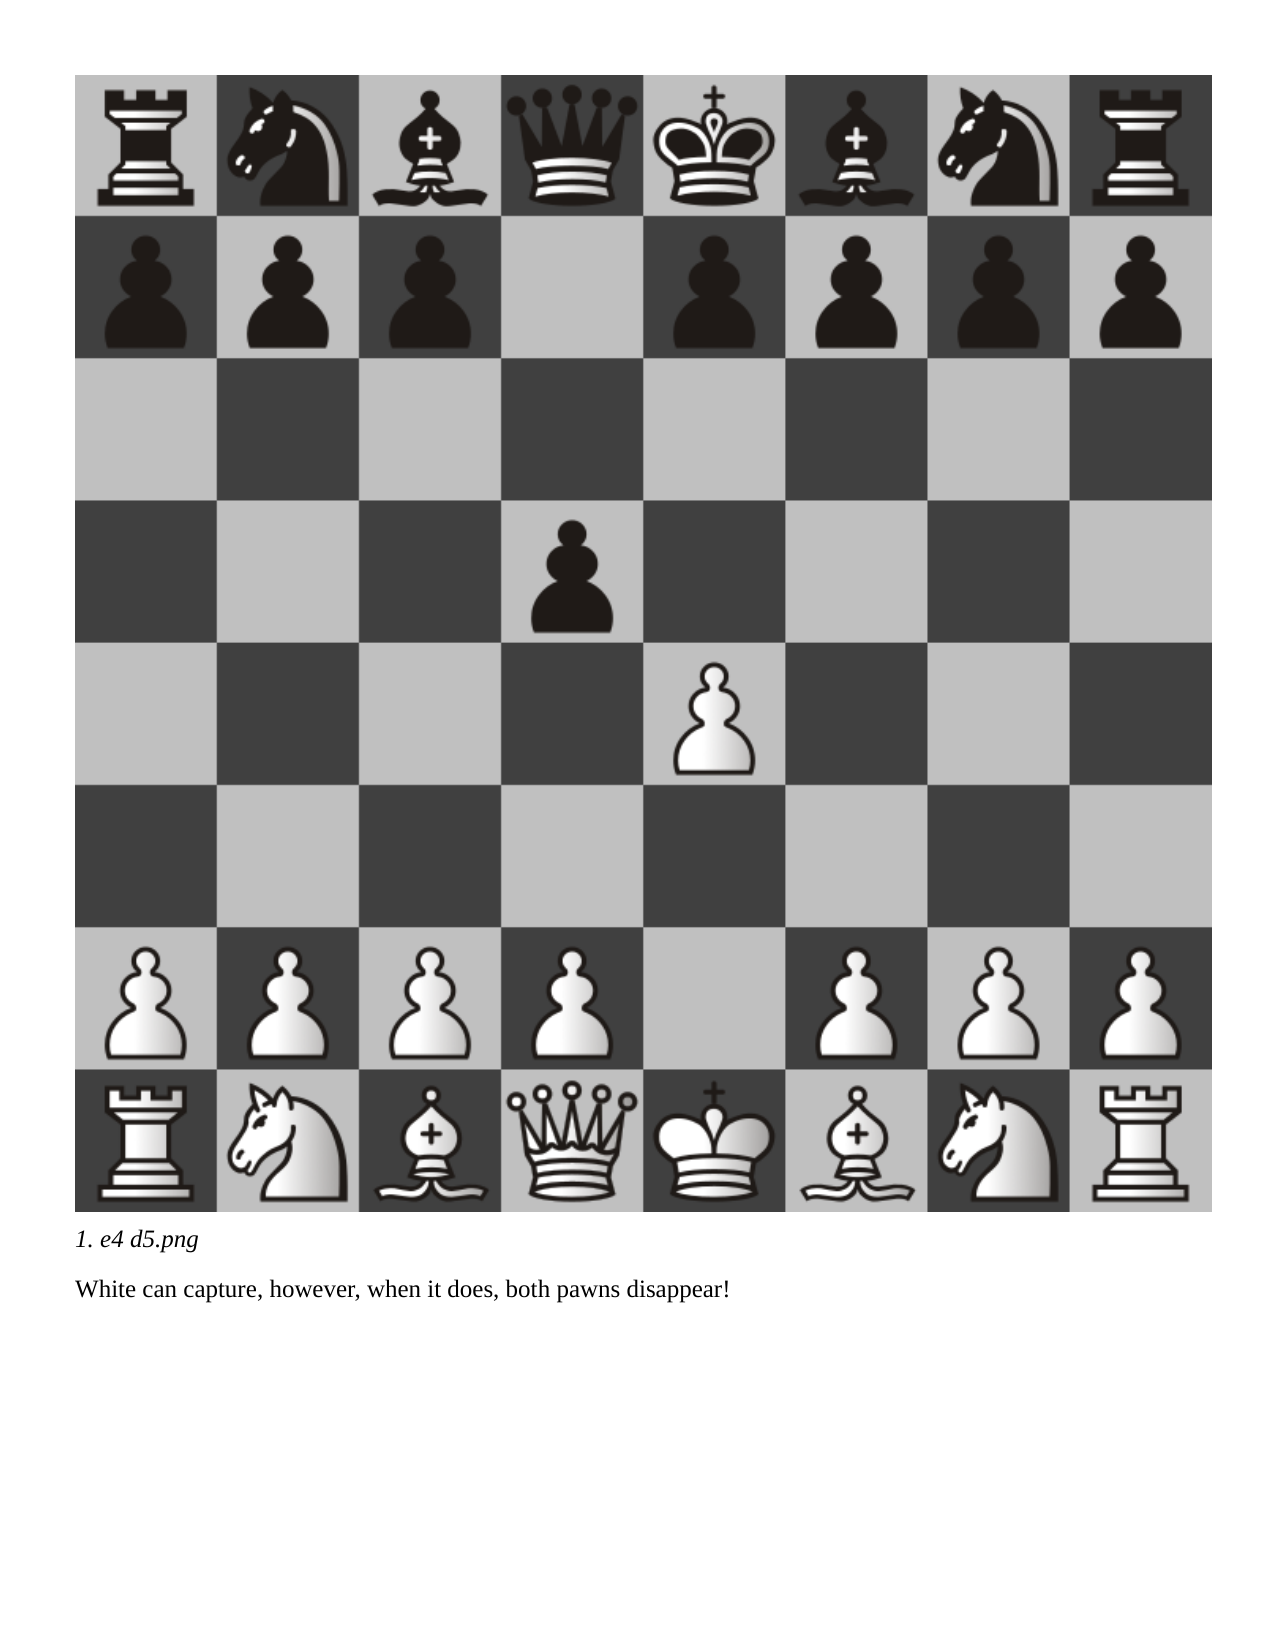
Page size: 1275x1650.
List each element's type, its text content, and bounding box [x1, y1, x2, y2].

text 1. e4 d5.png [75, 1224, 1200, 1253]
text White can capture, however, when it does, both pawns disappear! [75, 1274, 1200, 1303]
picture [75, 75, 1212, 1212]
